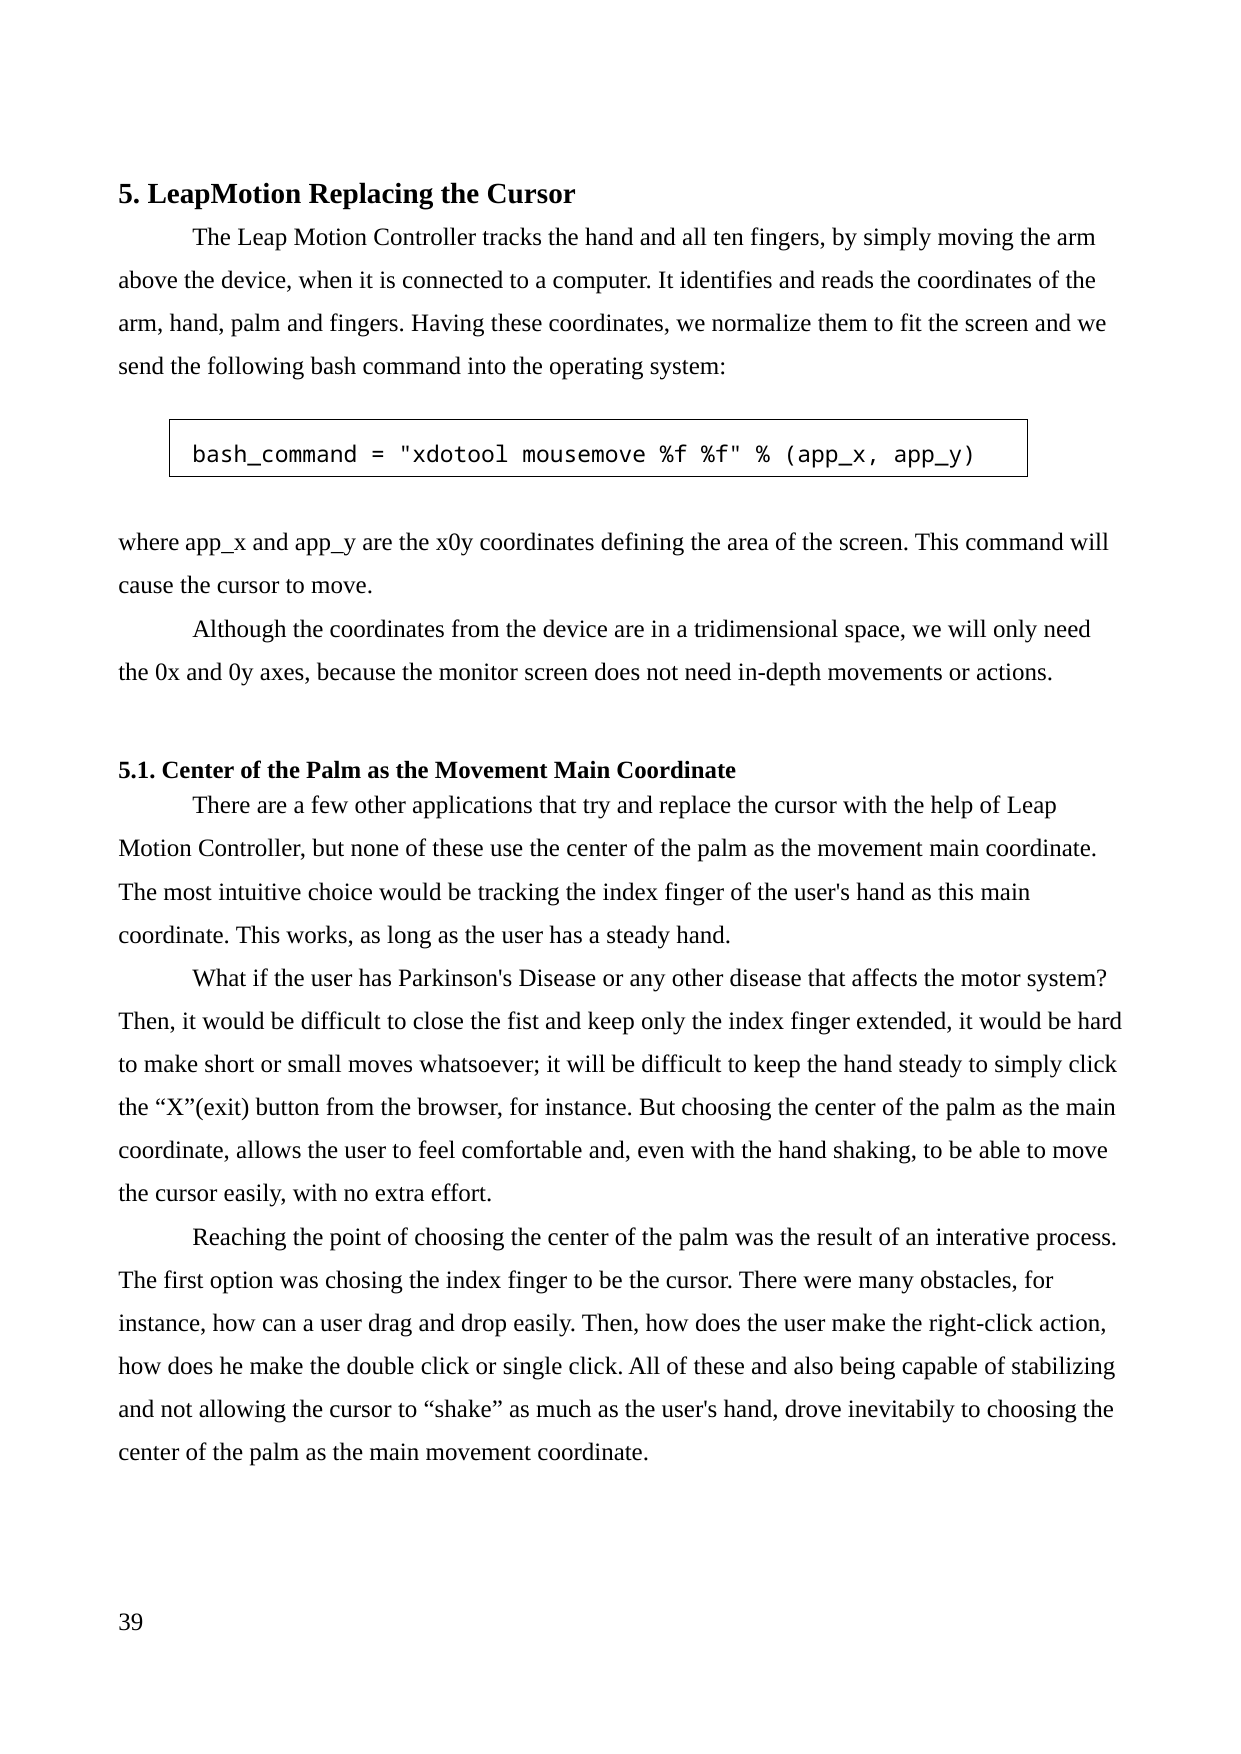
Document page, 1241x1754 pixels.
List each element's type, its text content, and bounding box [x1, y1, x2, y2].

text [1028, 437, 1122, 469]
text The Leap Motion Controller tracks the hand and all ten fingers, by simply moving the arm above the device, when it is connected to a computer. It identifies and reads the coordinates of the arm, hand, palm and fingers. Having these coordinates, we normalize them to fit the screen and we send the following bash command into the operating system: [118, 222, 1122, 380]
subtitle 5.1. Center of the Palm as the Movement Main Coordinate [118, 756, 1122, 784]
text There are a few other applications that try and replace the cursor with the help of Leap Motion Controller, but none of these use the center of the palm as the movement main coordinate. The most intuitive choice would be tracking the index finger of the user's hand as this main coordinate. This works, as long as the user has a steady hand. [118, 790, 1122, 948]
text Reaching the point of choosing the center of the palm was the result of an interative process. The first option was chosing the index finger to be the cursor. There were many obstacles, for instance, how can a user drag and drop easily. Then, how does the user make the right-click action, how does he make the double click or single click. All of these and also being capable of stabilizing and not allowing the cursor to “shake” as much as the user's hand, drove inevitabily to choosing the center of the palm as the main movement coordinate. [118, 1222, 1122, 1466]
text where app_x and app_y are the x0y coordinates defining the area of the screen. This command will cause the cursor to move. [118, 527, 1122, 599]
text Although the coordinates from the device are in a tridimensional space, we will only need the 0x and 0y axes, because the monitor screen does not need in-depth movements or actions. [118, 614, 1122, 686]
text bash_command = "xdotool mousemove %f %f" % (app_x, app_y) [170, 437, 1027, 469]
subtitle 5. LeapMotion Replacing the Cursor [118, 176, 1122, 209]
text What if the user has Parkinson's Disease or any other disease that affects the motor system? Then, it would be difficult to close the fist and keep only the index finger extended, it would be hard to make short or small moves whatsoever; it will be difficult to keep the hand steady to simply click the “X”(exit) button from the browser, for instance. But choosing the center of the palm as the main coordinate, allows the user to feel comfortable and, even with the hand shaking, to be able to move the cursor easily, with no extra effort. [118, 963, 1122, 1207]
text [118, 437, 169, 469]
